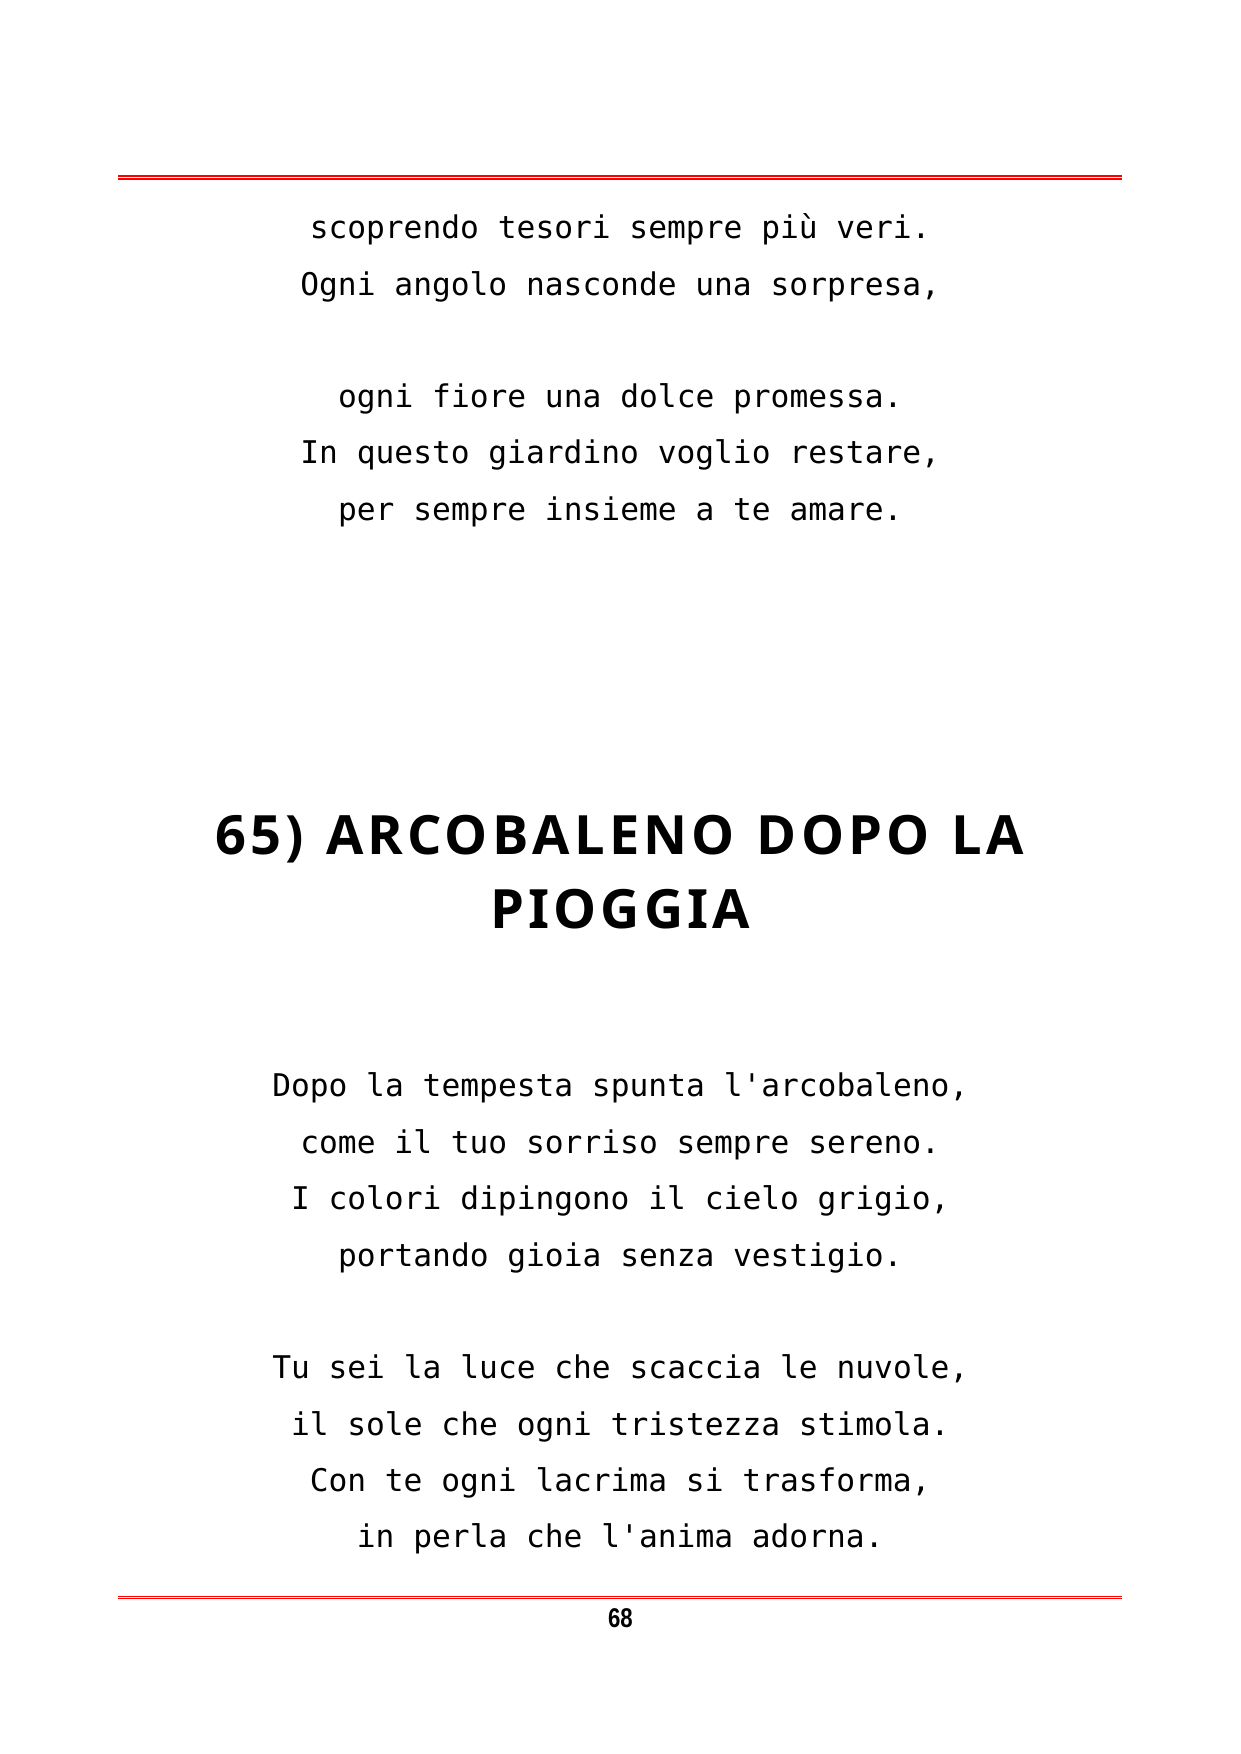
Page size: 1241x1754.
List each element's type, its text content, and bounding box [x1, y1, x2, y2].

text come il tuo sorriso sempre sereno. [118, 1124, 1122, 1161]
text In questo giardino voglio restare, [118, 435, 1122, 471]
text il sole che ogni tristezza stimola. [118, 1406, 1122, 1442]
text Ogni angolo nasconde una sorpresa, [118, 266, 1122, 302]
text scoprendo tesori sempre più veri. [118, 209, 1122, 246]
text ogni fiore una dolce promessa. [118, 378, 1122, 415]
text portando gioia senza vestigio. [118, 1237, 1122, 1273]
title 65) Arcobaleno dopo la Pioggia [118, 797, 1122, 944]
text per sempre insieme a te amare. [118, 491, 1122, 528]
text Dopo la tempesta spunta l'arcobaleno, [118, 1068, 1122, 1104]
text Con te ogni lacrima si trasforma, [118, 1462, 1122, 1499]
text in perla che l'anima adorna. [118, 1519, 1122, 1555]
text I colori dipingono il cielo grigio, [118, 1181, 1122, 1217]
text Tu sei la luce che scaccia le nuvole, [118, 1349, 1122, 1386]
